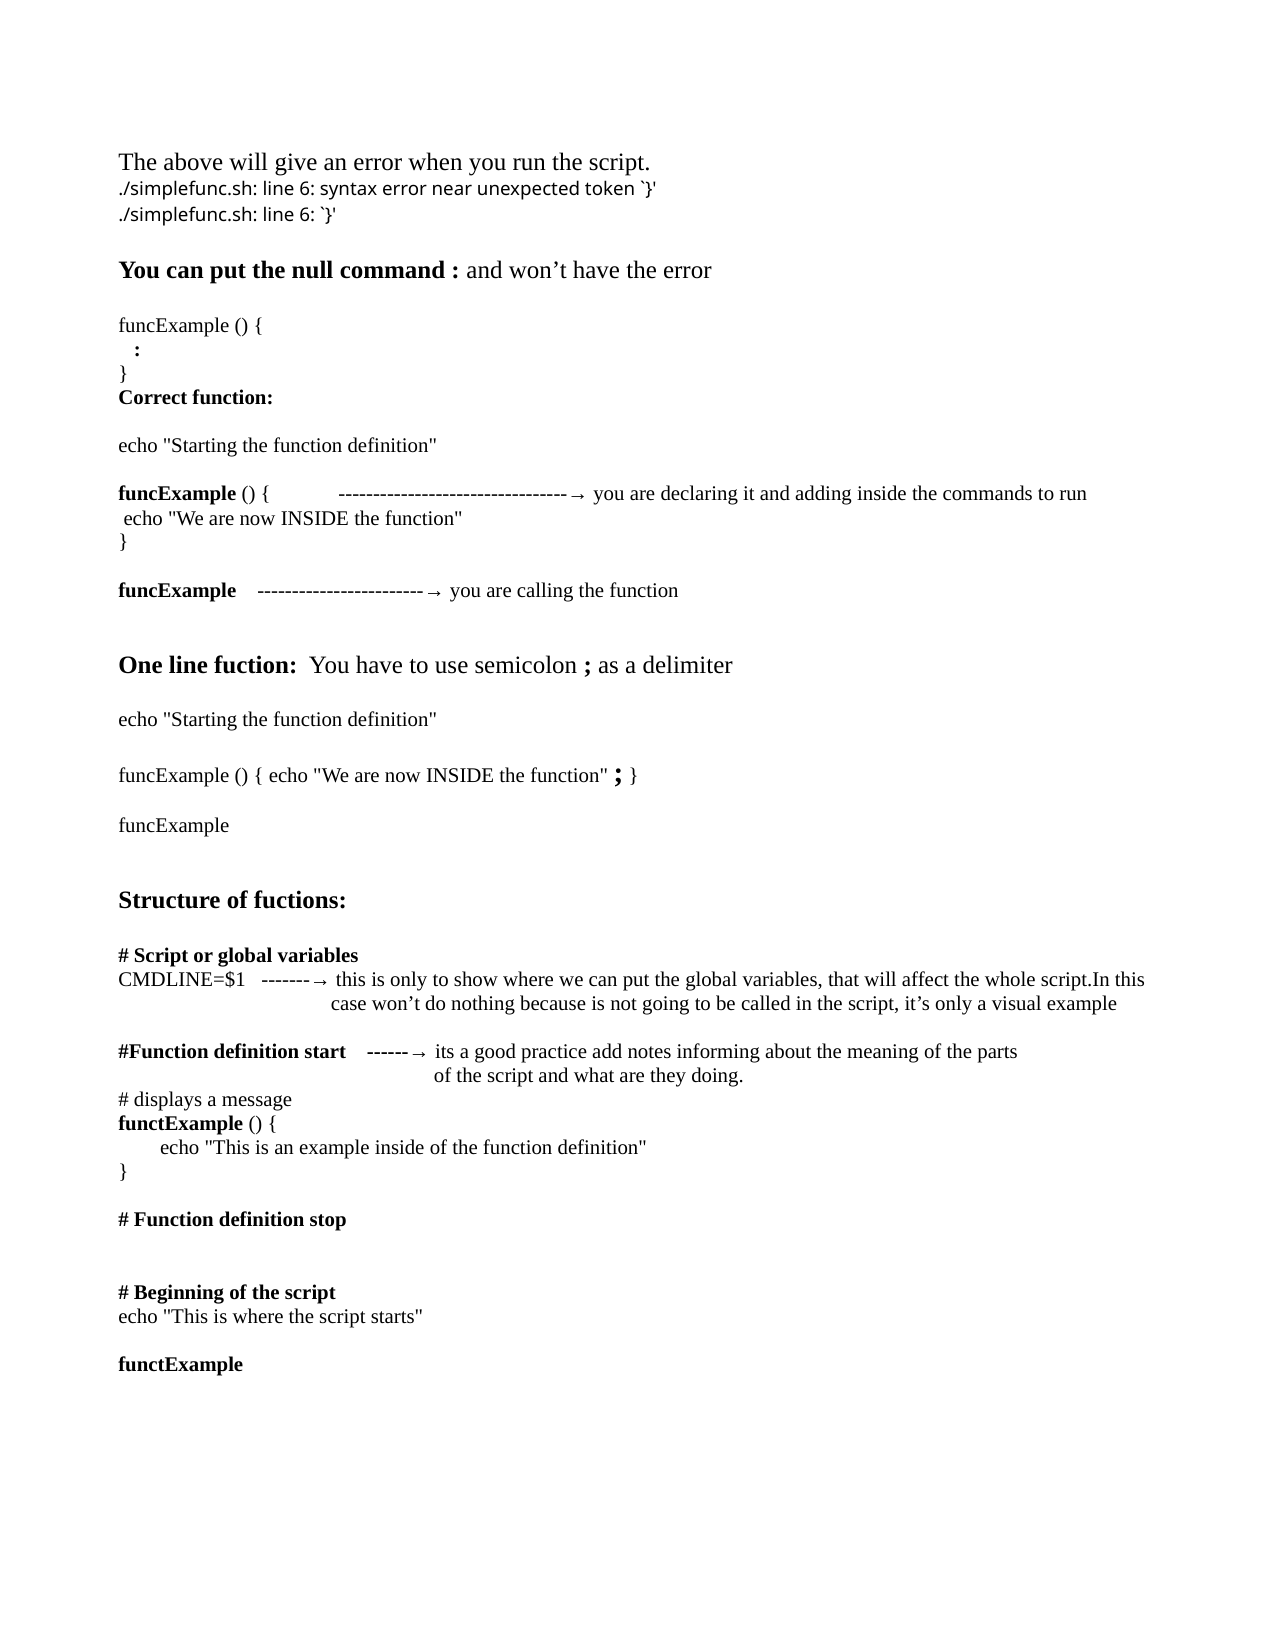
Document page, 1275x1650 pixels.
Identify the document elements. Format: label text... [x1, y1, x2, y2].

text } [118, 1159, 1157, 1183]
text } [118, 529, 1157, 553]
text : [118, 337, 1157, 361]
text The above will give an error when you run the script. [118, 147, 1157, 176]
text echo "This is an example inside of the function definition" [118, 1135, 1157, 1159]
text functExample () { [118, 1111, 1157, 1135]
text funcExample ------------------------→ you are calling the function [118, 578, 1157, 602]
text functExample [118, 1352, 1157, 1376]
text Correct function: [118, 385, 1157, 409]
text echo "Starting the function definition" [118, 707, 1157, 731]
text CMDLINE=$1 -------→ this is only to show where we can put the global variables, that will affect the whole script.In this case won’t do nothing because is not going to be called in the script, it’s only a visual example [118, 967, 1157, 1015]
text echo "This is where the script starts" [118, 1304, 1157, 1328]
text } [118, 361, 1157, 385]
text One line fuction: You have to use semicolon ; as a delimiter [118, 650, 1157, 678]
text # Beginning of the script [118, 1279, 1157, 1304]
text ./simplefunc.sh: line 6: `}' [118, 201, 1157, 227]
text funcExample () { echo "We are now INSIDE the function" ; } [118, 755, 1157, 789]
text echo "Starting the function definition" [118, 433, 1157, 457]
text #Function definition start ------→ its a good practice add notes informing about the meaning of the parts [118, 1039, 1157, 1063]
text ./simplefunc.sh: line 6: syntax error near unexpected token `}' [118, 176, 1157, 201]
text Structure of fuctions: [118, 885, 1157, 914]
text You can put the null command : and won’t have the error [118, 255, 1157, 284]
text # displays a message [118, 1087, 1157, 1111]
text # Function definition stop [118, 1207, 1157, 1231]
text funcExample [118, 813, 1157, 837]
text of the script and what are they doing. [118, 1063, 1157, 1087]
text funcExample () { [118, 313, 1157, 337]
text funcExample () { ---------------------------------→ you are declaring it and adding inside the commands to run [118, 481, 1157, 505]
text echo "We are now INSIDE the function" [118, 505, 1157, 529]
text # Script or global variables [118, 943, 1157, 967]
